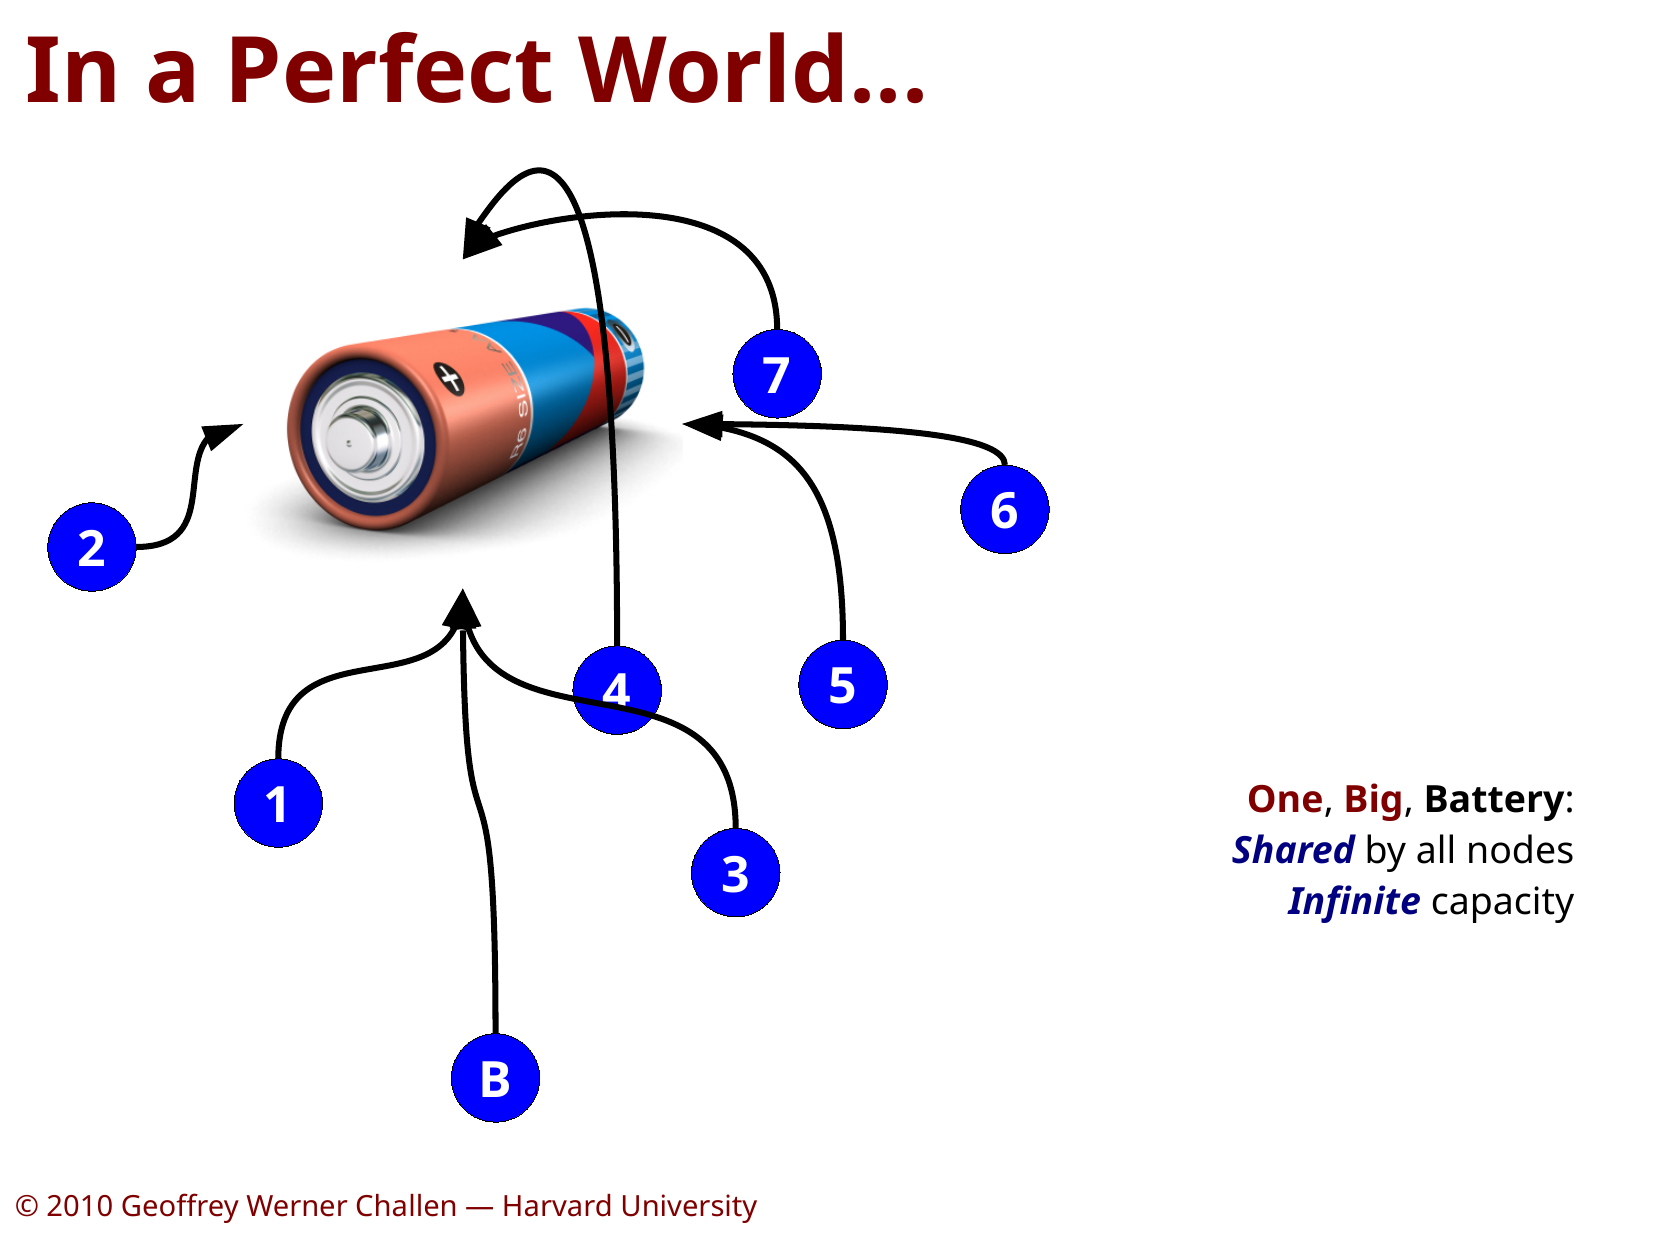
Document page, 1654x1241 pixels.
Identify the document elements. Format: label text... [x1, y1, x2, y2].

text_box 3 [691, 828, 781, 917]
text_box 5 [798, 640, 888, 729]
picture [595, 259, 683, 589]
text_box 6 [960, 465, 1050, 554]
text_box One, Big, Battery: Shared by all nodes Infinite capacity [853, 765, 1590, 958]
text_box 2 [47, 502, 137, 592]
title In a Perfect World... [25, 0, 1438, 142]
text_box 7 [732, 329, 822, 419]
text_box 4 [574, 703, 651, 735]
picture [243, 259, 613, 589]
text_box 1 [234, 758, 323, 848]
text_box 4 [572, 646, 662, 713]
text_box B [451, 1033, 540, 1123]
text_box 4 [610, 683, 618, 696]
